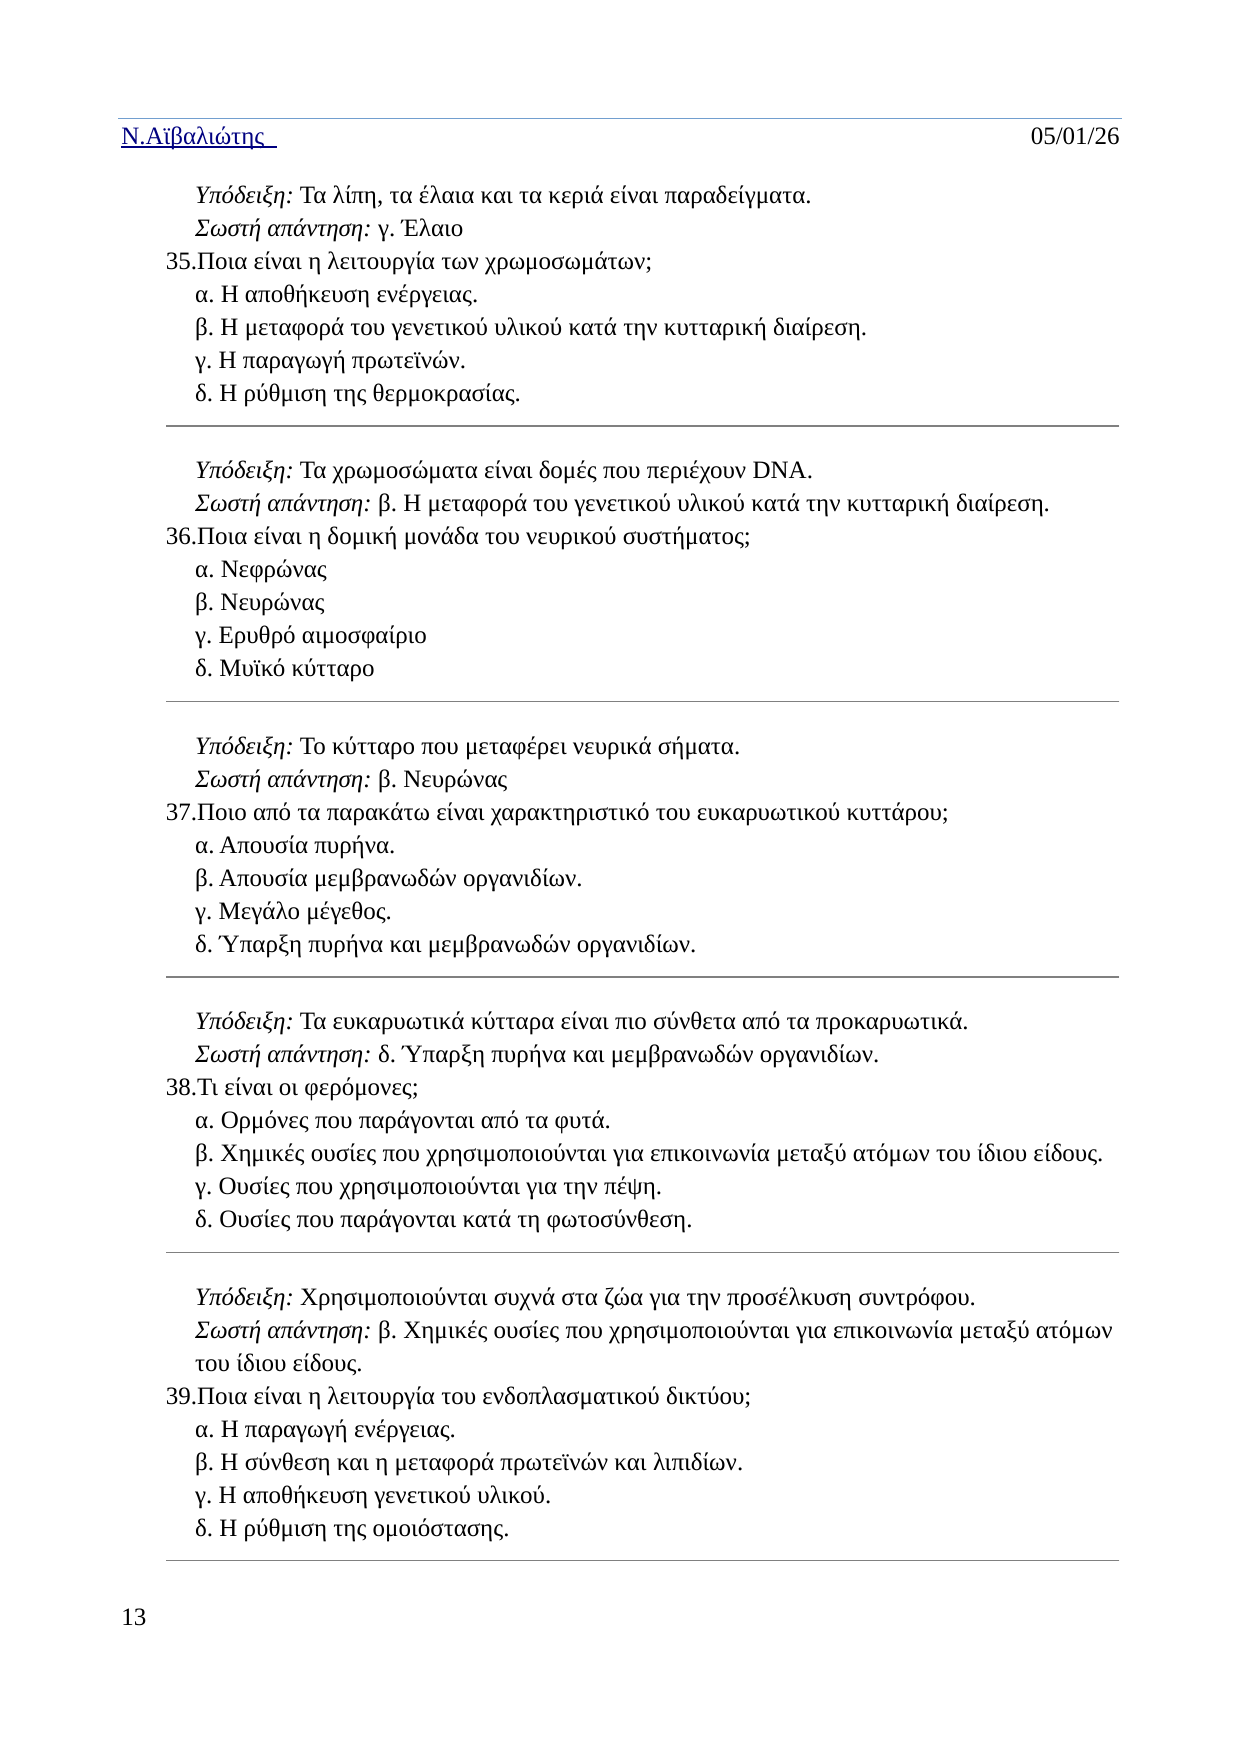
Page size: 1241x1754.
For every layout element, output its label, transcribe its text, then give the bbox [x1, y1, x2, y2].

list Ποια είναι η δομική μονάδα του νευρικού συστήματος; α. Νεφρώνας β. Νευρώνας γ. Ερυθρό αιμοσφαίριο δ. Μυϊκό κύτταρο [166, 521, 1119, 682]
list Ποιο από τα παρακάτω είναι χαρακτηριστικό του ευκαρυωτικού κυττάρου; α. Απουσία πυρήνα. β. Απουσία μεμβρανωδών οργανιδίων. γ. Μεγάλο μέγεθος. δ. Ύπαρξη πυρήνα και μεμβρανωδών οργανιδίων. [166, 797, 1119, 958]
list Υπόδειξη: Χρησιμοποιούνται συχνά στα ζώα για την προσέλκυση συντρόφου. Σωστή απάντηση: β. Χημικές ουσίες που χρησιμοποιούνται για επικοινωνία μεταξύ ατόμων του ίδιου είδους. [166, 1282, 1119, 1376]
list Ποια είναι η λειτουργία του ενδοπλασματικού δικτύου; α. Η παραγωγή ενέργειας. β. Η σύνθεση και η μεταφορά πρωτεϊνών και λιπιδίων. γ. Η αποθήκευση γενετικού υλικού. δ. Η ρύθμιση της ομοιόστασης. [166, 1381, 1119, 1542]
list Υπόδειξη: Τα λίπη, τα έλαια και τα κεριά είναι παραδείγματα. Σωστή απάντηση: γ. Έλαιο [166, 180, 1119, 242]
list Ποια είναι η λειτουργία των χρωμοσωμάτων; α. Η αποθήκευση ενέργειας. β. Η μεταφορά του γενετικού υλικού κατά την κυτταρική διαίρεση. γ. Η παραγωγή πρωτεϊνών. δ. Η ρύθμιση της θερμοκρασίας. [166, 246, 1119, 407]
list Υπόδειξη: Τα ευκαρυωτικά κύτταρα είναι πιο σύνθετα από τα προκαρυωτικά. Σωστή απάντηση: δ. Ύπαρξη πυρήνα και μεμβρανωδών οργανιδίων. [166, 1006, 1119, 1068]
list Τι είναι οι φερόμονες; α. Ορμόνες που παράγονται από τα φυτά. β. Χημικές ουσίες που χρησιμοποιούνται για επικοινωνία μεταξύ ατόμων του ίδιου είδους. γ. Ουσίες που χρησιμοποιούνται για την πέψη. δ. Ουσίες που παράγονται κατά τη φωτοσύνθεση. [166, 1072, 1119, 1233]
list Υπόδειξη: Τα χρωμοσώματα είναι δομές που περιέχουν DNA. Σωστή απάντηση: β. Η μεταφορά του γενετικού υλικού κατά την κυτταρική διαίρεση. [166, 455, 1119, 517]
list Υπόδειξη: Το κύτταρο που μεταφέρει νευρικά σήματα. Σωστή απάντηση: β. Νευρώνας [166, 731, 1119, 793]
